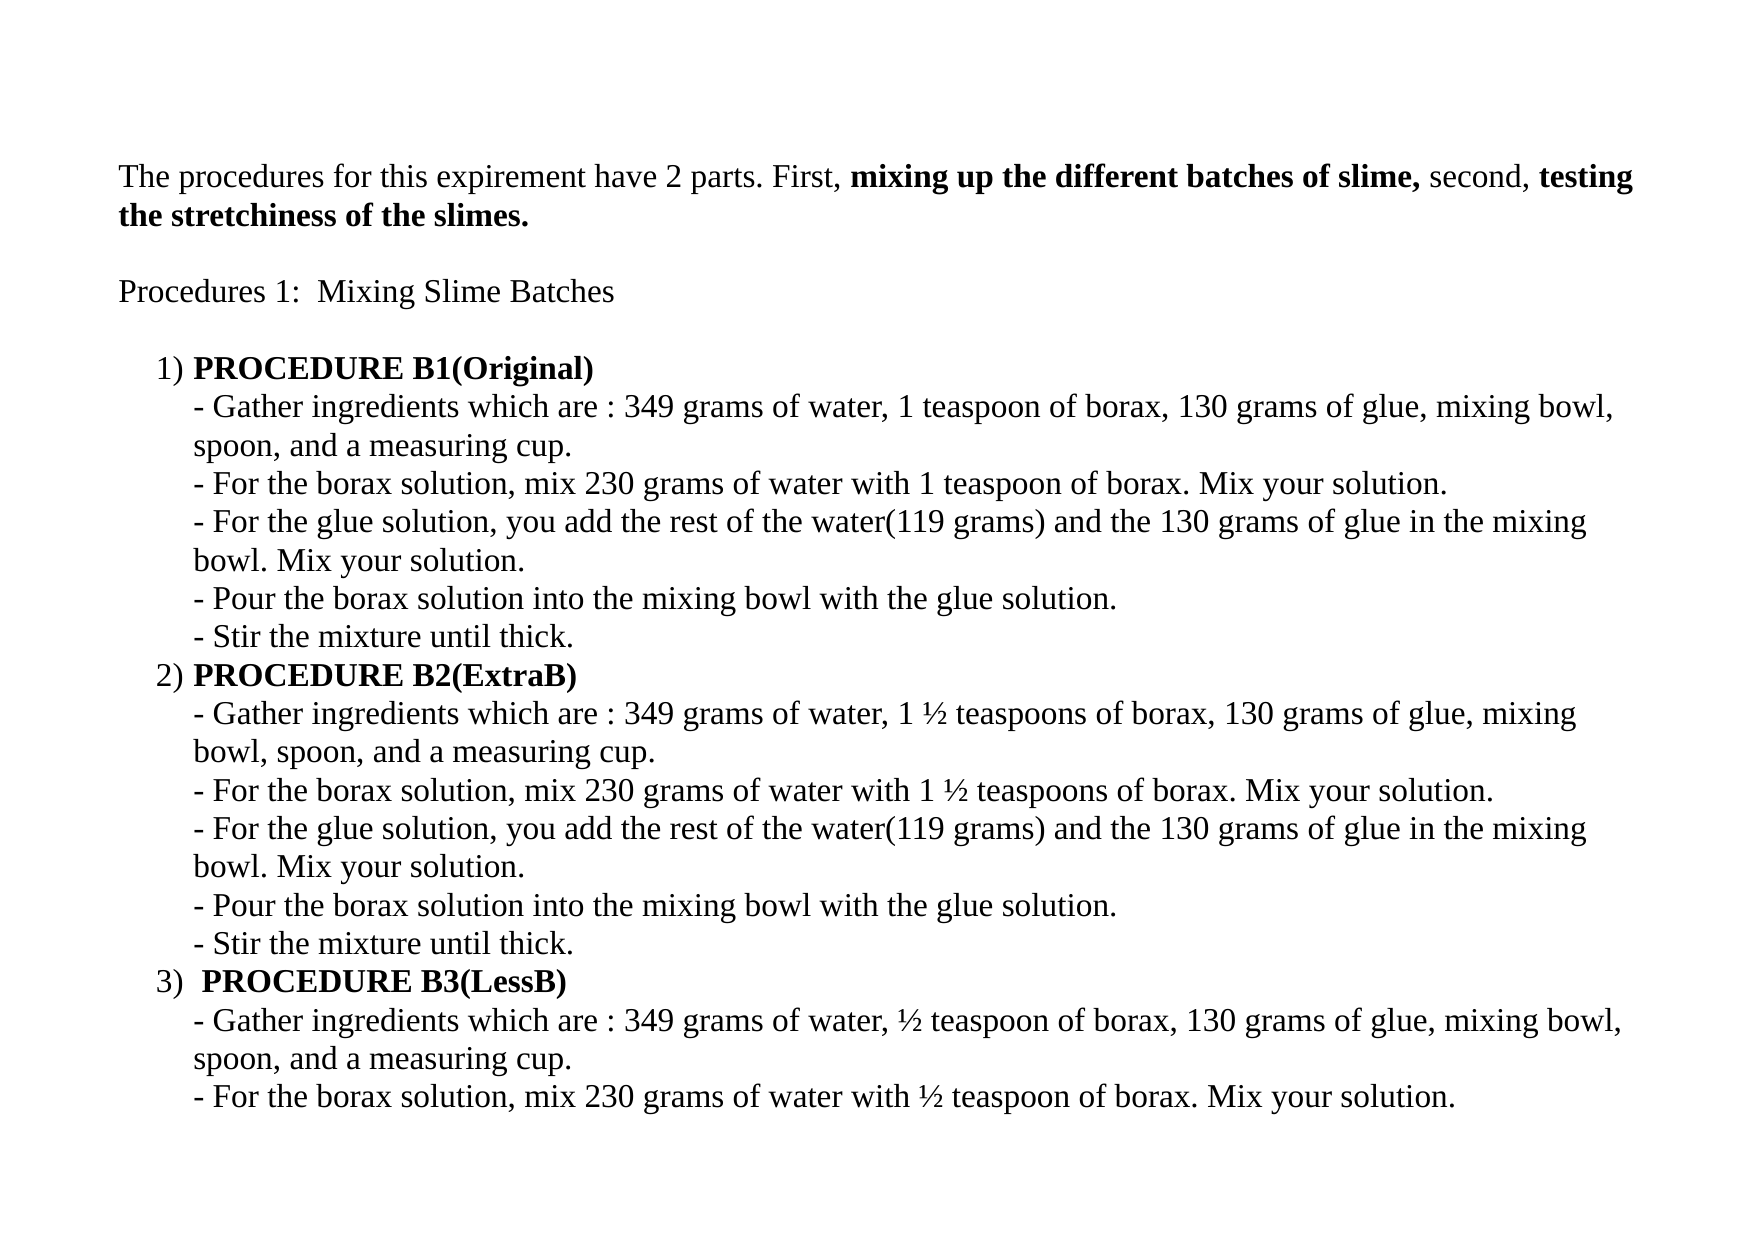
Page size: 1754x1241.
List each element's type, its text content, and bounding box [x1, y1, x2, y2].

text Procedures 1: Mixing Slime Batches [118, 271, 1636, 310]
list PROCEDURE B2(ExtraB) - Gather ingredients which are : 349 grams of water, 1 ½ teaspoons of borax, 130 grams of glue, mixing bowl, spoon, and a measuring cup. - For the borax solution, mix 230 grams of water with 1 ½ teaspoons of borax. Mix your solution. - For the glue solution, you add the rest of the water(119 grams) and the 130 grams of glue in the mixing bowl. Mix your solution. - Pour the borax solution into the mixing bowl with the glue solution. - Stir the mixture until thick. [156, 655, 1636, 961]
list PROCEDURE B1(Original) - Gather ingredients which are : 349 grams of water, 1 teaspoon of borax, 130 grams of glue, mixing bowl, spoon, and a measuring cup. - For the borax solution, mix 230 grams of water with 1 teaspoon of borax. Mix your solution. - For the glue solution, you add the rest of the water(119 grams) and the 130 grams of glue in the mixing bowl. Mix your solution. - Pour the borax solution into the mixing bowl with the glue solution. - Stir the mixture until thick. [156, 348, 1636, 655]
text The procedures for this expirement have 2 parts. First, mixing up the different batches of slime, second, testing the stretchiness of the slimes. [118, 156, 1636, 233]
list PROCEDURE B3(LessB) - Gather ingredients which are : 349 grams of water, ½ teaspoon of borax, 130 grams of glue, mixing bowl, spoon, and a measuring cup. - For the borax solution, mix 230 grams of water with ½ teaspoon of borax. Mix your solution. [156, 961, 1636, 1115]
